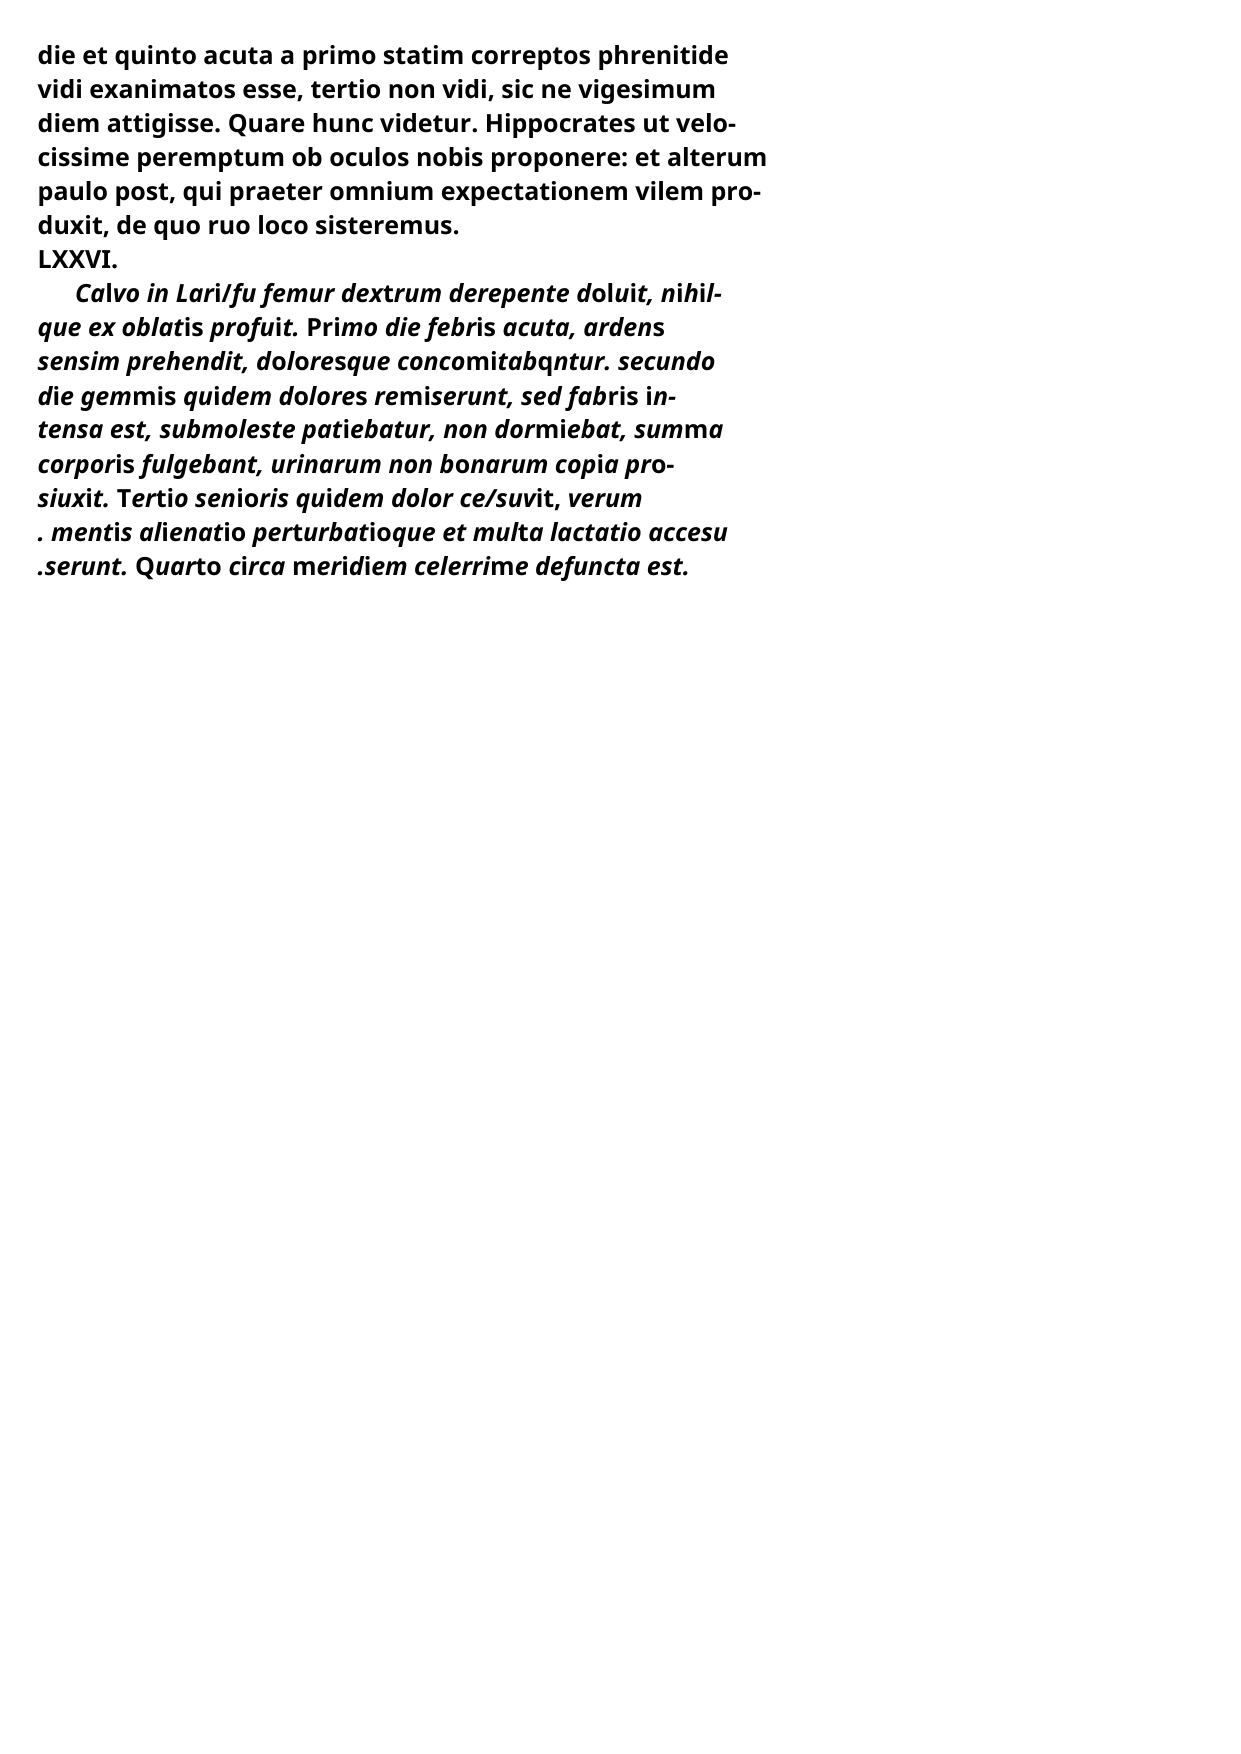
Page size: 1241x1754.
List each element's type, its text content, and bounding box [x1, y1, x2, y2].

text Calvo in Lari/fu femur dextrum derepente doluit, nihil- que ex oblatis profuit. Primo die febris acuta, ardens sensim prehendit, doloresque concomitabqntur. secundo die gemmis quidem dolores remiserunt, sed fabris in- tensa est, submoleste patiebatur, non dormiebat, summa corporis fulgebant, urinarum non bonarum copia pro- siuxit. Tertio senioris quidem dolor ce/suvit, verum . mentis alienatio perturbatioque et multa lactatio accesu .serunt. Quarto circa meridiem celerrime defuncta est. [37, 276, 1203, 582]
text LXXVI. [37, 242, 1203, 276]
text die et quinto acuta a primo statim correptos phrenitide vidi exanimatos esse, tertio non vidi, sic ne vigesimum diem attigisse. Quare hunc videtur. Hippocrates ut velo- cissime peremptum ob oculos nobis proponere: et alterum paulo post, qui praeter omnium expectationem vilem pro- duxit, de quo ruo loco sisteremus. [37, 37, 1203, 242]
